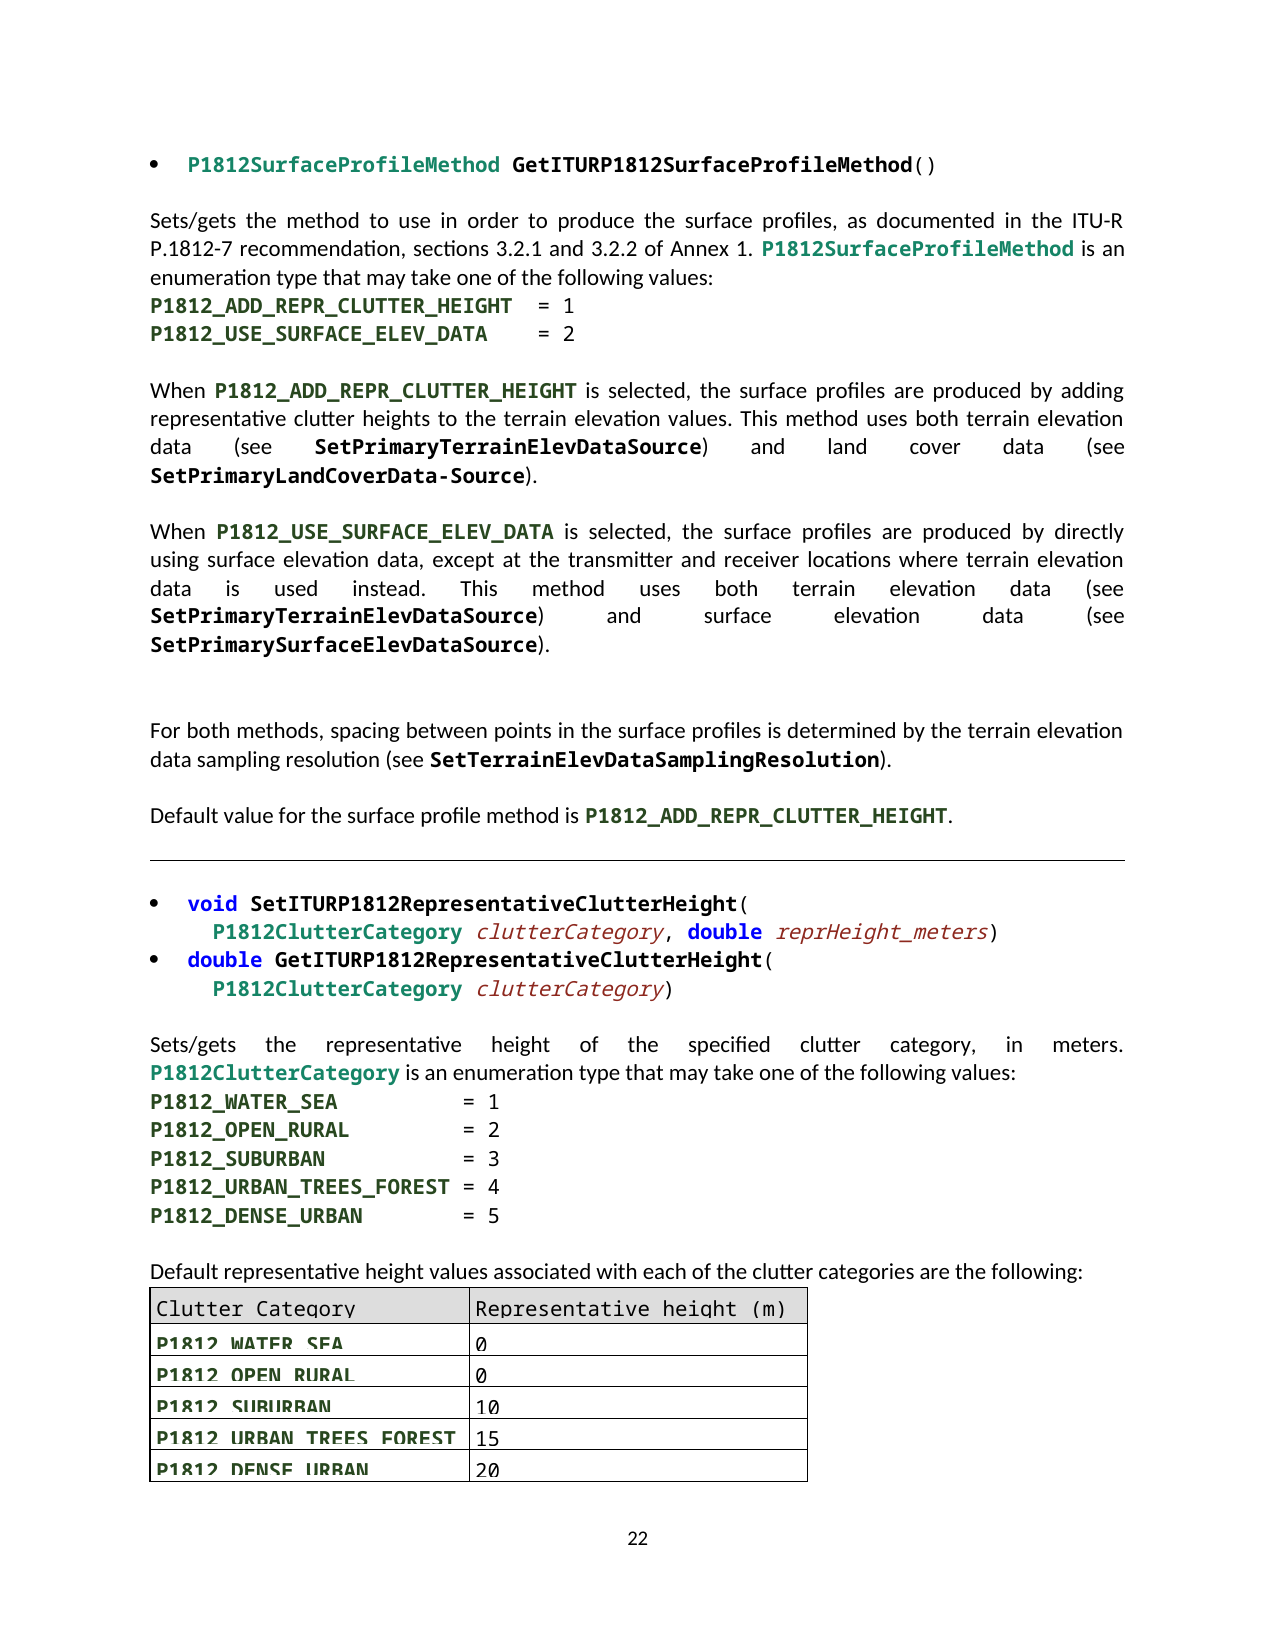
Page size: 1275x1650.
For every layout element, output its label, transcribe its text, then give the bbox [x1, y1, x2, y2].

table_cell P1812_WATER_SEA [151, 1324, 469, 1355]
text P1812_USE_SURFACE_ELEV_DATA = 2 [150, 319, 1125, 348]
text P1812_ADD_REPR_CLUTTER_HEIGHT = 1 [150, 291, 1125, 319]
text Sets/gets the representative height of the specified clutter category, in meters. P1812ClutterCategory is an enumeration type that may take one of the following values: [150, 1031, 1125, 1087]
table_header Representative height (m) [470, 1288, 807, 1323]
table_cell 20 [470, 1450, 807, 1481]
list double GetITURP1812RepresentativeClutterHeight( P1812ClutterCategory clutterCategory) [150, 946, 1125, 1002]
table_cell 0 [470, 1324, 807, 1355]
table_cell P1812_OPEN_RURAL [151, 1356, 469, 1386]
table_cell P1812_SUBURBAN [151, 1387, 469, 1418]
text P1812_URBAN_TREES_FOREST = 4 [150, 1172, 1125, 1201]
text P1812_DENSE_URBAN = 5 [150, 1201, 1125, 1229]
text When P1812_ADD_REPR_CLUTTER_HEIGHT is selected, the surface profiles are produced by adding representative clutter heights to the terrain elevation values. This method uses both terrain elevation data (see SetPrimaryTerrainElevDataSource) and land cover data (see SetPrimaryLandCoverData-Source). [150, 376, 1125, 489]
table_cell P1812_URBAN_TREES_FOREST [151, 1419, 469, 1449]
text Default value for the surface profile method is P1812_ADD_REPR_CLUTTER_HEIGHT. [150, 801, 1125, 829]
list P1812SurfaceProfileMethod GetITURP1812SurfaceProfileMethod() [150, 150, 1125, 178]
text Sets/gets the method to use in order to produce the surface profiles, as documented in the ITU-R P.1812-7 recommendation, sections 3.2.1 and 3.2.2 of Annex 1. P1812SurfaceProfileMethod is an enumeration type that may take one of the following values: [150, 206, 1125, 291]
text Default representative height values associated with each of the clutter categories are the following: [150, 1257, 1125, 1287]
table_cell 10 [470, 1387, 807, 1418]
text P1812_WATER_SEA = 1 [150, 1087, 1125, 1115]
text When P1812_USE_SURFACE_ELEV_DATA is selected, the surface profiles are produced by directly using surface elevation data, except at the transmitter and receiver locations where terrain elevation data is used instead. This method uses both terrain elevation data (see SetPrimaryTerrainElevDataSource) and surface elevation data (see SetPrimarySurfaceElevDataSource). [150, 517, 1125, 658]
text P1812_SUBURBAN = 3 [150, 1144, 1125, 1172]
text P1812_OPEN_RURAL = 2 [150, 1115, 1125, 1144]
table_cell 0 [470, 1356, 807, 1386]
table_header Clutter Category [151, 1288, 469, 1323]
table_cell P1812_DENSE_URBAN [151, 1450, 469, 1481]
table_cell 15 [470, 1419, 807, 1449]
list void SetITURP1812RepresentativeClutterHeight( P1812ClutterCategory clutterCategory, double reprHeight_meters) [150, 889, 1125, 946]
text For both methods, spacing between points in the surface profiles is determined by the terrain elevation data sampling resolution (see SetTerrainElevDataSamplingResolution). [150, 717, 1125, 773]
